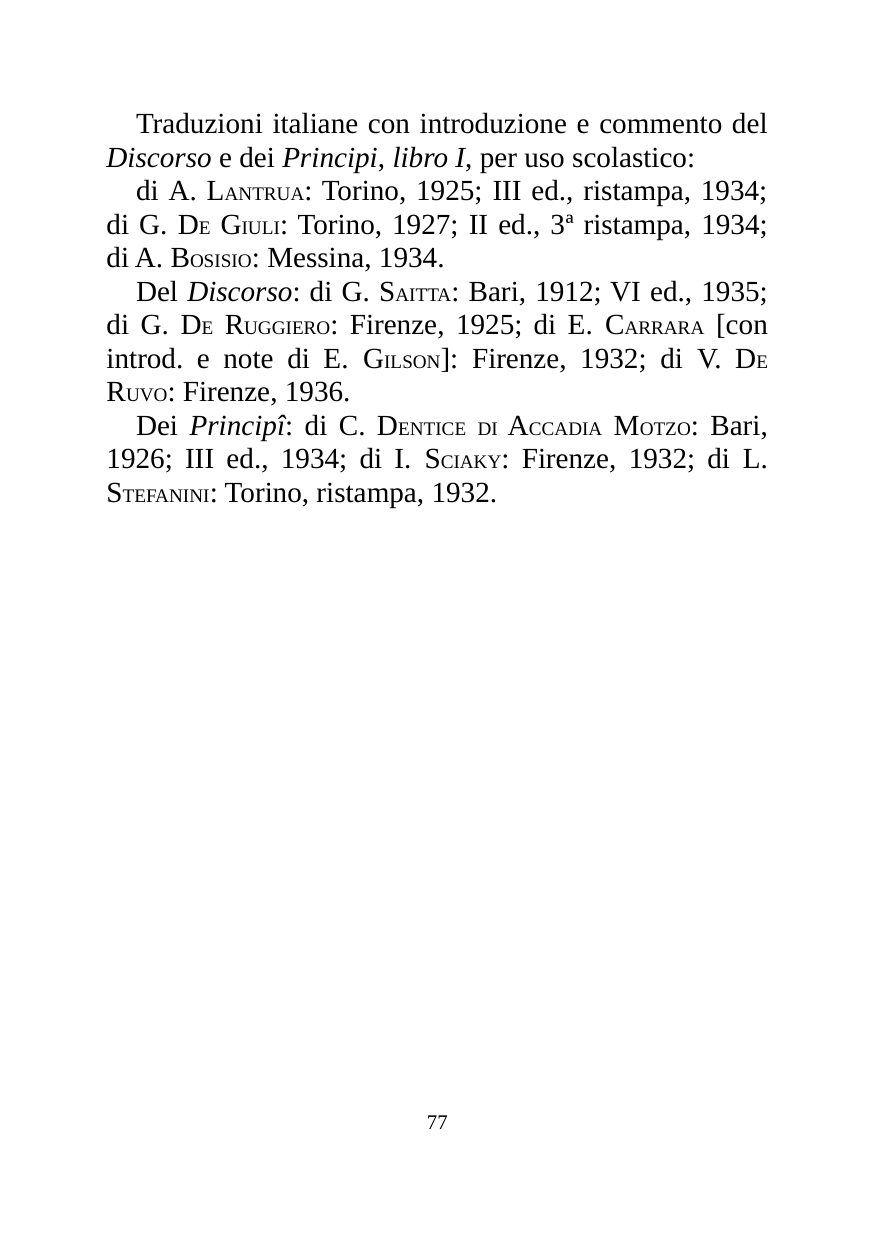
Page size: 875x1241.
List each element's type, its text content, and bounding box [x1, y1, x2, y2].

text Traduzioni italiane con introduzione e commento del Discorso e dei Principi, libro I, per uso scolastico: [106, 106, 768, 173]
text Del Discorso: di G. Saitta: Bari, 1912; VI ed., 1935; di G. De Ruggiero: Firenze, 1925; di E. Carrara [con introd. e note di E. Gilson]: Firenze, 1932; di V. De Ruvo: Firenze, 1936. [106, 274, 768, 408]
text Dei Principî: di C. Dentice di Accadia Motzo: Bari, 1926; III ed., 1934; di I. Sciaky: Firenze, 1932; di L. Stefanini: Torino, ristampa, 1932. [106, 408, 768, 509]
text di A. Lantrua: Torino, 1925; III ed., ristampa, 1934; di G. De Giuli: Torino, 1927; II ed., 3ª ristampa, 1934; di A. Bosisio: Messina, 1934. [106, 173, 768, 274]
